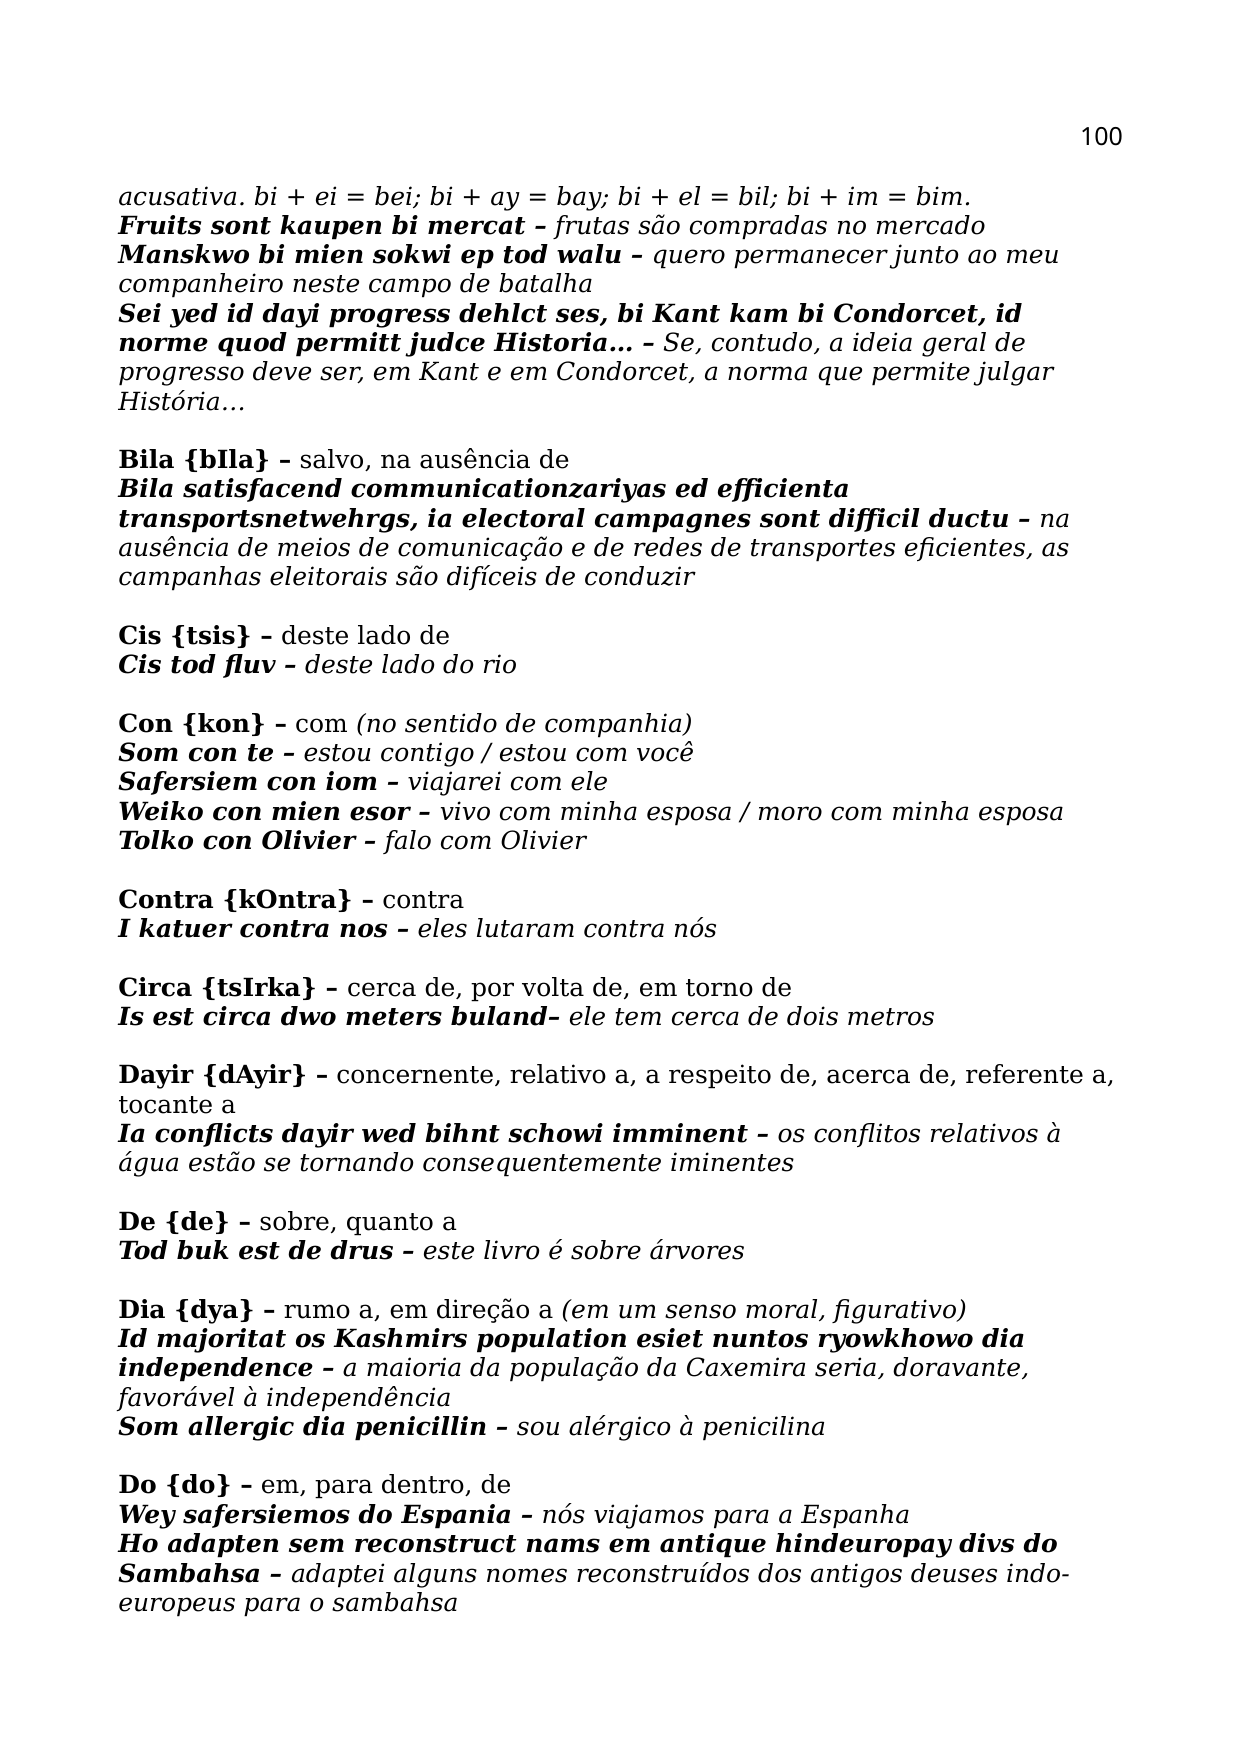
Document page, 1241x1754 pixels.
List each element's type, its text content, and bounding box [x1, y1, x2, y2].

text Weiko con mien esor – vivo com minha esposa / moro com minha esposa [118, 797, 1123, 826]
text Bila satisfacend communicationzariyas ed efficienta transportsnetwehrgs, ia electoral campagnes sont difficil ductu – na ausência de meios de comunicação e de redes de transportes eficientes, as campanhas eleitorais são difíceis de conduzir [118, 474, 1123, 591]
text Manskwo bi mien sokwi ep tod walu – quero permanecer junto ao meu companheiro neste campo de batalha [118, 240, 1123, 299]
text Fruits sont kaupen bi mercat – frutas são compradas no mercado [118, 211, 1123, 240]
text Con {kon} – com (no sentido de companhia) [118, 708, 1123, 738]
text Wey safersiemos do Espania – nós viajamos para a Espanha [118, 1500, 1123, 1529]
text De {de} – sobre, quanto a [118, 1207, 1123, 1236]
text Is est circa dwo meters buland– ele tem cerca de dois metros [118, 1002, 1123, 1031]
text Tolko con Olivier – falo com Olivier [118, 826, 1123, 855]
text Contra {kOntra} – contra [118, 884, 1123, 914]
text Dayir {dAyir} – concernente, relativo a, a respeito de, acerca de, referente a, tocante a [118, 1060, 1123, 1119]
text Som allergic dia penicillin – sou alérgico à penicilina [118, 1412, 1123, 1441]
text Ho adapten sem reconstruct nams em antique hindeuropay divs do Sambahsa – adaptei alguns nomes reconstruídos dos antigos deuses indo-europeus para o sambahsa [118, 1529, 1123, 1617]
text Ia conflicts dayir wed bihnt schowi imminent – os conflitos relativos à água estão se tornando consequentemente iminentes [118, 1119, 1123, 1177]
text Id majoritat os Kashmirs population esiet nuntos ryowkhowo dia independence – a maioria da população da Caxemira seria, doravante, favorável à independência [118, 1324, 1123, 1412]
text Som con te – estou contigo / estou com você [118, 738, 1123, 767]
text Cis tod fluv – deste lado do rio [118, 650, 1123, 679]
text Bila {bIla} – salvo, na ausência de [118, 445, 1123, 474]
text Do {do} – em, para dentro, de [118, 1470, 1123, 1500]
text Dia {dya} – rumo a, em direção a (em um senso moral, figurativo) [118, 1294, 1123, 1324]
text Safersiem con iom – viajarei com ele [118, 767, 1123, 797]
text Sei yed id dayi progress dehlct ses, bi Kant kam bi Condorcet, id norme quod permitt judce Historia… – Se, contudo, a ideia geral de progresso deve ser, em Kant e em Condorcet, a norma que permite julgar História… [118, 299, 1123, 416]
text acusativa. bi + ei = bei; bi + ay = bay; bi + el = bil; bi + im = bim. [118, 182, 1123, 211]
text Circa {tsIrka} – cerca de, por volta de, em torno de [118, 972, 1123, 1002]
text Cis {tsis} – deste lado de [118, 621, 1123, 650]
text I katuer contra nos – eles lutaram contra nós [118, 914, 1123, 943]
text Tod buk est de drus – este livro é sobre árvores [118, 1236, 1123, 1265]
